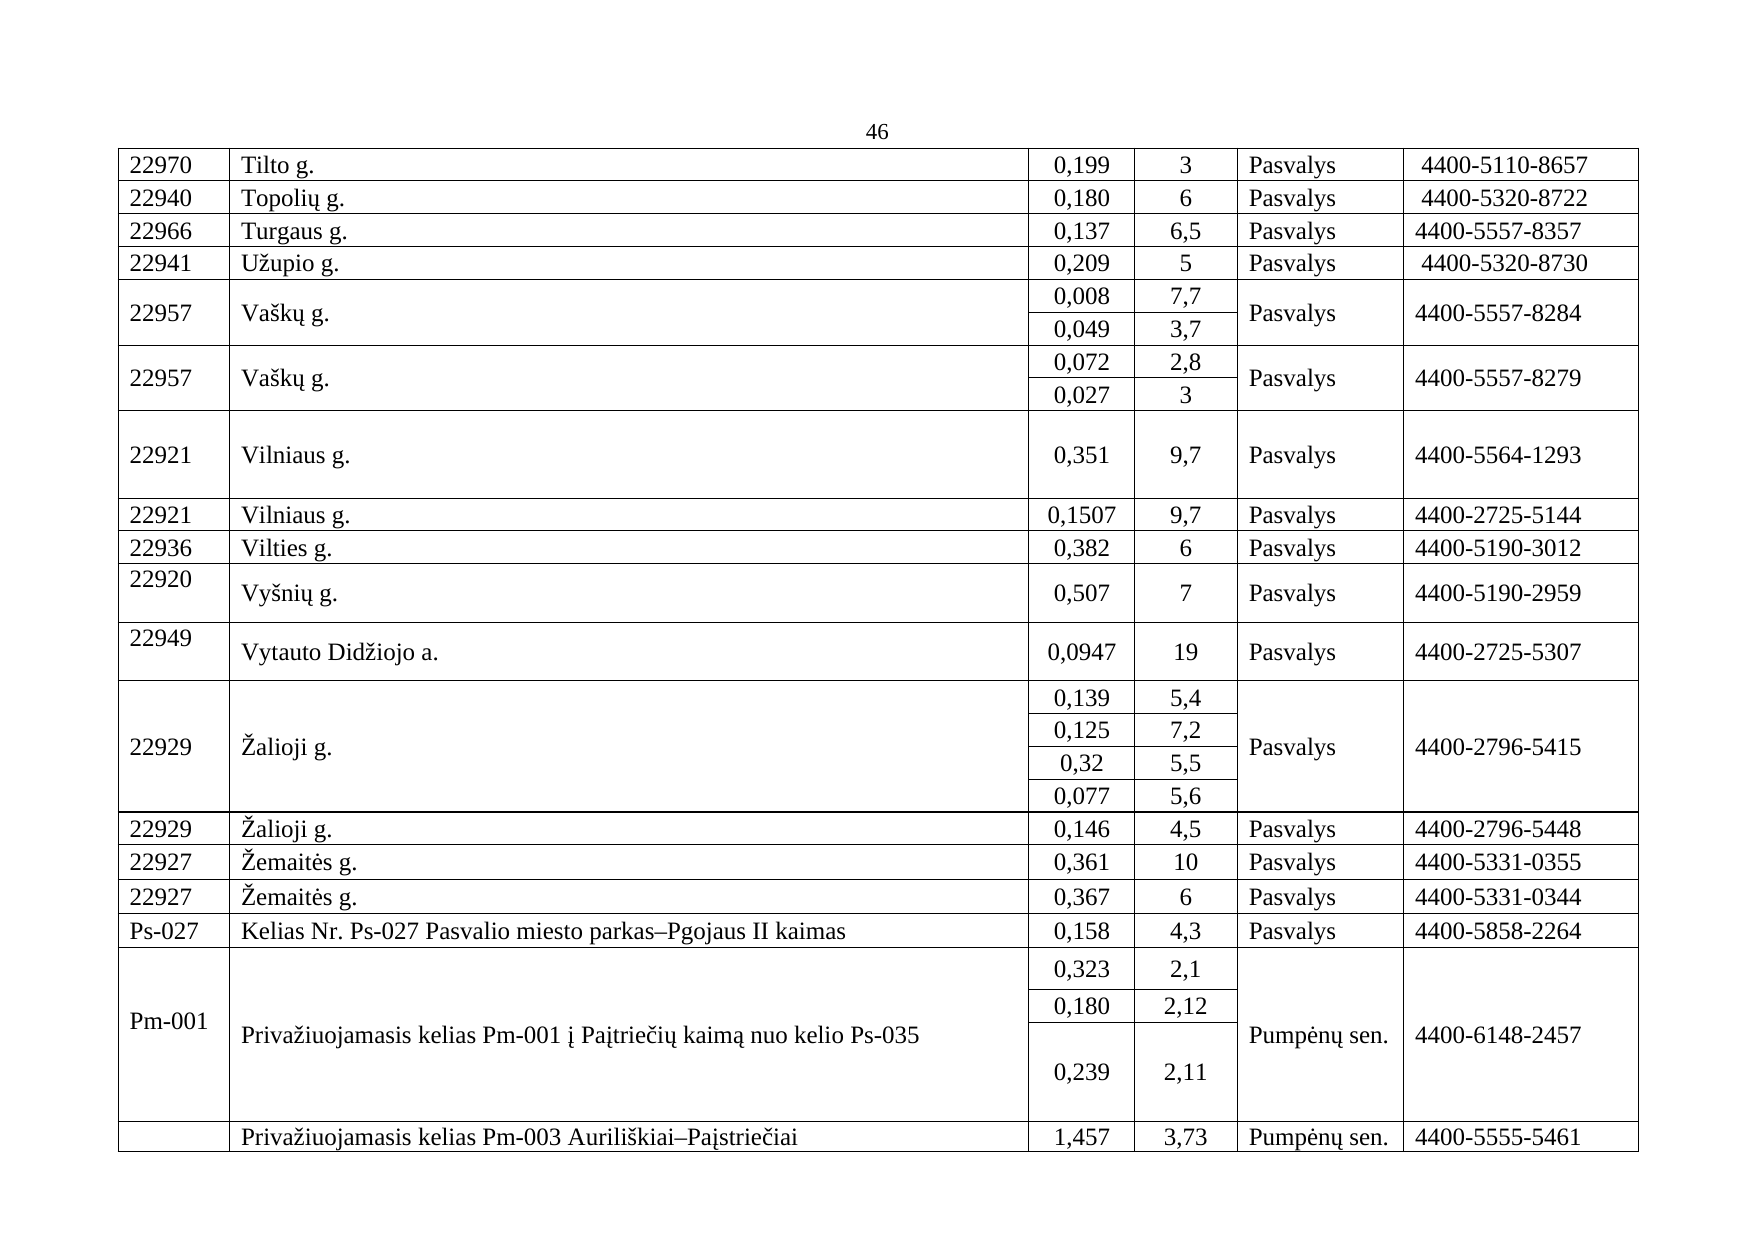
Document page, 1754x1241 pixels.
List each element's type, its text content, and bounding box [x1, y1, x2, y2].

table_cell 22957 [119, 346, 229, 410]
table_cell 22957 [119, 280, 229, 344]
table_cell 4400-5557-8284 [1404, 280, 1638, 344]
table_cell 4,5 [1135, 813, 1237, 844]
table_cell 4400-5190-2959 [1404, 564, 1638, 622]
table_cell 0,180 [1029, 181, 1134, 213]
table_cell 19 [1135, 623, 1237, 680]
table_cell [119, 1122, 229, 1151]
table_cell 5 [1135, 247, 1237, 279]
table_cell 22920 [119, 564, 229, 622]
table_cell 0,367 [1029, 880, 1134, 913]
table_cell 0,139 [1029, 681, 1134, 713]
table_cell 2,11 [1135, 1023, 1237, 1121]
table_cell Pasvalys [1238, 181, 1403, 213]
table_cell 0,209 [1029, 247, 1134, 279]
table_cell 10 [1135, 845, 1237, 878]
table_cell 0,32 [1029, 747, 1134, 778]
table_cell Pasvalys [1238, 247, 1403, 279]
table_cell 0,1507 [1029, 499, 1134, 530]
table_cell 0,199 [1029, 149, 1134, 180]
table_cell 22966 [119, 214, 229, 246]
table_cell Tilto g. [230, 149, 1028, 180]
table_cell 0,323 [1029, 948, 1134, 989]
table_cell Vaškų g. [230, 346, 1028, 410]
table_cell Pasvalys [1238, 914, 1403, 947]
table_cell 7,2 [1135, 714, 1237, 746]
table_cell Vilniaus g. [230, 499, 1028, 530]
table_cell Pasvalys [1238, 346, 1403, 410]
table_cell Vaškų g. [230, 280, 1028, 344]
table_cell Ps-027 [119, 914, 229, 947]
table_cell 4400-2796-5448 [1404, 813, 1638, 844]
table_cell 22927 [119, 880, 229, 913]
table_cell 22941 [119, 247, 229, 279]
table_cell Pasvalys [1238, 499, 1403, 530]
table_cell 1,457 [1029, 1122, 1134, 1151]
table_cell 22929 [119, 681, 229, 811]
table_cell 2,1 [1135, 948, 1237, 989]
table_cell Pasvalys [1238, 845, 1403, 878]
table_cell 0,027 [1029, 378, 1134, 410]
table_cell 4400-5320-8730 [1404, 247, 1638, 279]
table_cell 6,5 [1135, 214, 1237, 246]
table_cell 22921 [119, 499, 229, 530]
table_cell Pasvalys [1238, 813, 1403, 844]
table_cell 4400-2725-5144 [1404, 499, 1638, 530]
table_cell 4400-5331-0355 [1404, 845, 1638, 878]
table_cell 3 [1135, 378, 1237, 410]
table_cell 2,8 [1135, 346, 1237, 377]
table_cell 0,146 [1029, 813, 1134, 844]
table_cell 4400-5331-0344 [1404, 880, 1638, 913]
table_cell 7,7 [1135, 280, 1237, 312]
table_cell 0,125 [1029, 714, 1134, 746]
table_cell Vilties g. [230, 531, 1028, 563]
table_cell 0,351 [1029, 411, 1134, 497]
table_cell 9,7 [1135, 411, 1237, 497]
table_cell Žalioji g. [230, 813, 1028, 844]
table_cell 4400-2796-5415 [1404, 681, 1638, 811]
table_cell 0,239 [1029, 1023, 1134, 1121]
table_cell Pasvalys [1238, 149, 1403, 180]
table_cell Užupio g. [230, 247, 1028, 279]
table_cell Pasvalys [1238, 531, 1403, 563]
table_cell 6 [1135, 531, 1237, 563]
table_cell 6 [1135, 181, 1237, 213]
table_cell 0,008 [1029, 280, 1134, 312]
table_cell 4400-2725-5307 [1404, 623, 1638, 680]
table_cell 4400-5557-8279 [1404, 346, 1638, 410]
table_cell Topolių g. [230, 181, 1028, 213]
table_cell Privažiuojamasis kelias Pm-003 Auriliškiai–Paįstriečiai [230, 1122, 1028, 1151]
table_cell 0,361 [1029, 845, 1134, 878]
table_cell 2,12 [1135, 990, 1237, 1022]
table_cell Žemaitės g. [230, 845, 1028, 878]
table_cell 0,180 [1029, 990, 1134, 1022]
table_cell 5,6 [1135, 780, 1237, 811]
table_cell 4400-5555-5461 [1404, 1122, 1638, 1151]
table_cell Žalioji g. [230, 681, 1028, 811]
table_cell 22929 [119, 813, 229, 844]
table_cell 0,077 [1029, 780, 1134, 811]
table_cell 4400-5858-2264 [1404, 914, 1638, 947]
table_cell Pm-001 [119, 948, 229, 1121]
table_cell 0,137 [1029, 214, 1134, 246]
table_cell 4,3 [1135, 914, 1237, 947]
table_cell 4400-5110-8657 [1404, 149, 1638, 180]
table_cell Pasvalys [1238, 681, 1403, 811]
table_cell 0,049 [1029, 313, 1134, 344]
table_cell 0,507 [1029, 564, 1134, 622]
table_cell 22927 [119, 845, 229, 878]
table_cell Pasvalys [1238, 880, 1403, 913]
table_cell Pasvalys [1238, 623, 1403, 680]
table_cell 0,072 [1029, 346, 1134, 377]
table_cell Vyšnių g. [230, 564, 1028, 622]
table_cell 5,5 [1135, 747, 1237, 778]
table_cell Pasvalys [1238, 411, 1403, 497]
table_cell Kelias Nr. Ps-027 Pasvalio miesto parkas–Pgojaus II kaimas [230, 914, 1028, 947]
table_cell Pasvalys [1238, 214, 1403, 246]
table_cell 4400-6148-2457 [1404, 948, 1638, 1121]
table_cell Vytauto Didžiojo a. [230, 623, 1028, 680]
table_cell Žemaitės g. [230, 880, 1028, 913]
table_cell 3,7 [1135, 313, 1237, 344]
table_cell 0,0947 [1029, 623, 1134, 680]
table_cell Pasvalys [1238, 564, 1403, 622]
table_cell 22970 [119, 149, 229, 180]
table_cell 4400-5190-3012 [1404, 531, 1638, 563]
table_cell 6 [1135, 880, 1237, 913]
table_cell 22940 [119, 181, 229, 213]
table_cell 9,7 [1135, 499, 1237, 530]
table_cell 3 [1135, 149, 1237, 180]
table_cell Pumpėnų sen. [1238, 1122, 1403, 1151]
table_cell 4400-5320-8722 [1404, 181, 1638, 213]
table_cell Pasvalys [1238, 280, 1403, 344]
table_cell Vilniaus g. [230, 411, 1028, 497]
table_cell 4400-5557-8357 [1404, 214, 1638, 246]
table_cell 4400-5564-1293 [1404, 411, 1638, 497]
table_cell 0,382 [1029, 531, 1134, 563]
table_cell Pumpėnų sen. [1238, 948, 1403, 1121]
table_cell 22936 [119, 531, 229, 563]
table_cell Turgaus g. [230, 214, 1028, 246]
table_cell 5,4 [1135, 681, 1237, 713]
table_cell 22921 [119, 411, 229, 497]
table_cell Privažiuojamasis kelias Pm-001 į Paįtriečių kaimą nuo kelio Ps-035 [230, 948, 1028, 1121]
table_cell 3,73 [1135, 1122, 1237, 1151]
table_cell 22949 [119, 623, 229, 680]
table_cell 0,158 [1029, 914, 1134, 947]
table_cell 7 [1135, 564, 1237, 622]
